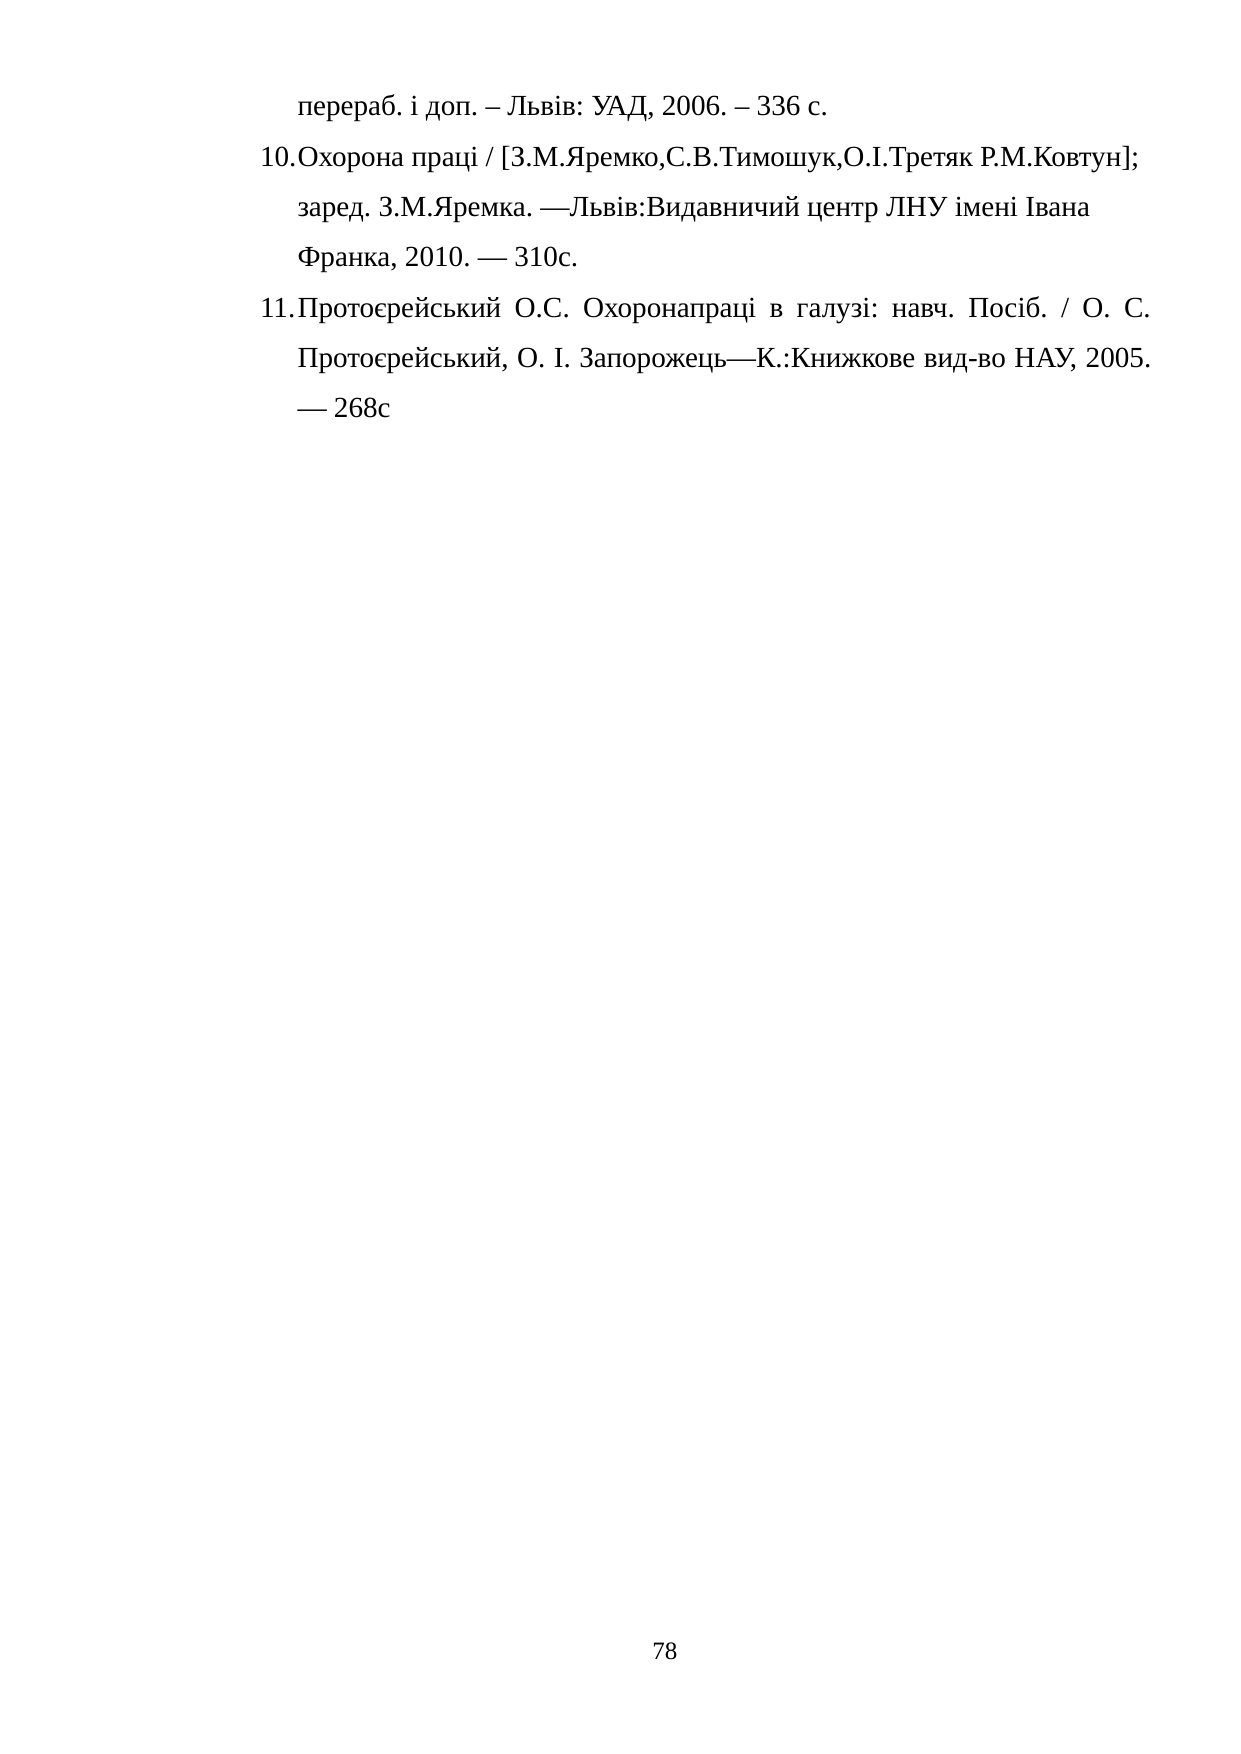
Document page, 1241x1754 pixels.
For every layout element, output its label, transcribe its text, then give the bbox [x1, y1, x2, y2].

list Охорона праці / [З.М.Яремко,С.В.Тимошук,О.І.Третяк Р.М.Ковтун]; заред. З.М.Яремка. —Львів:Видавничий центр ЛНУ імені Івана Франка, 2010. — 310с. [260, 139, 1152, 273]
list перераб. і доп. – Львів: УАД, 2006. – 336 с. [260, 88, 1152, 122]
list Протоєрейський О.С. Охоронапраці в галузі: навч. Посіб. / О. С. Протоєрейський, О. І. Запорожець—К.:Книжкове вид-во НАУ, 2005. — 268с [260, 290, 1152, 424]
